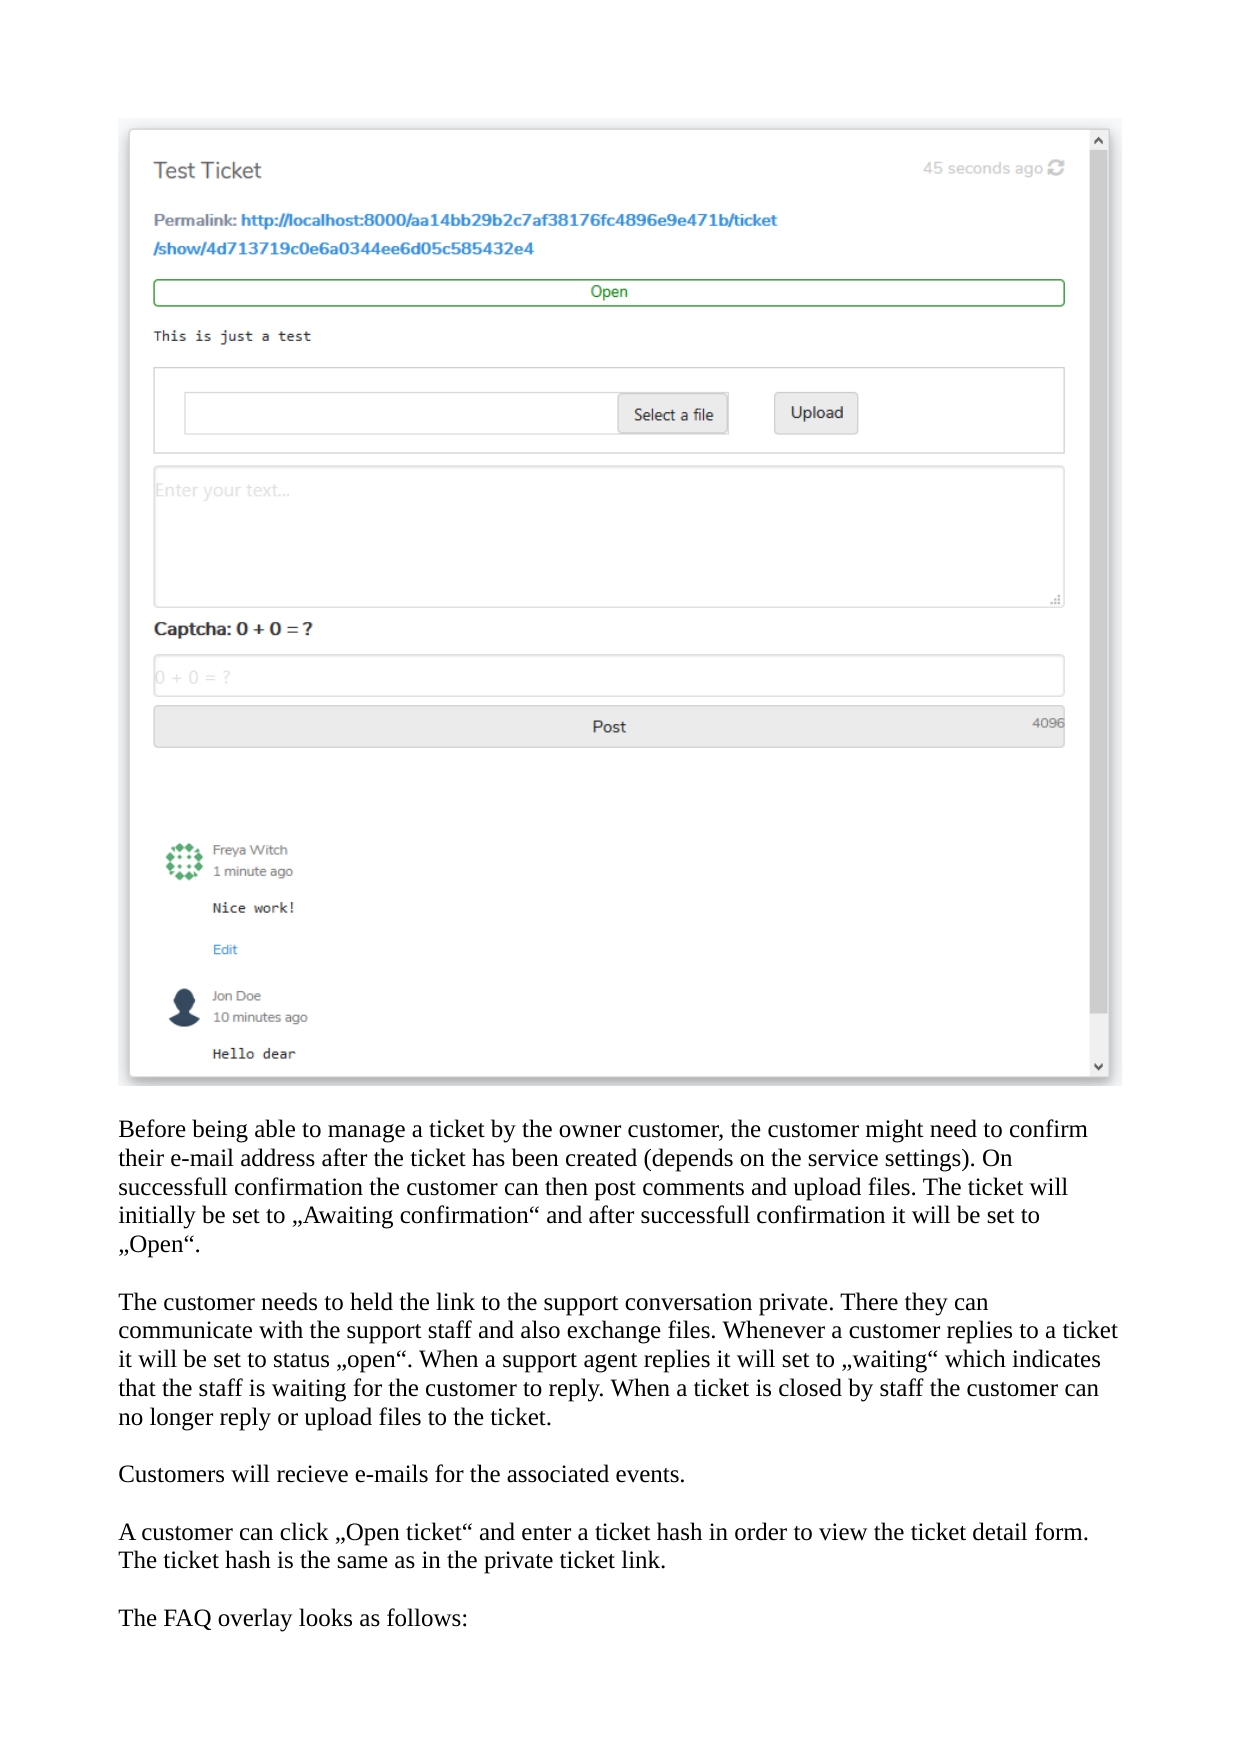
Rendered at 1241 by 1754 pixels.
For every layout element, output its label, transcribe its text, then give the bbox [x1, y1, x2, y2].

text Before being able to manage a ticket by the owner customer, the customer might need to confirm their e-mail address after the ticket has been created (depends on the service settings). On successfull confirmation the customer can then post comments and upload files. The ticket will initially be set to „Awaiting confirmation“ and after successfull confirmation it will be set to „Open“. [118, 1114, 1122, 1258]
text Customers will recieve e-mails for the associated events. [118, 1459, 1122, 1488]
picture [118, 118, 1123, 1086]
text A customer can click „Open ticket“ and enter a ticket hash in order to view the ticket detail form. The ticket hash is the same as in the private ticket link. [118, 1517, 1122, 1574]
text The customer needs to held the link to the support conversation private. There they can communicate with the support staff and also exchange files. Whenever a customer replies to a ticket it will be set to status „open“. When a support agent replies it will set to „waiting“ which indicates that the staff is waiting for the customer to reply. When a ticket is closed by staff the customer can no longer reply or upload files to the ticket. [118, 1287, 1122, 1430]
text The FAQ overlay looks as follows: [118, 1603, 1122, 1632]
